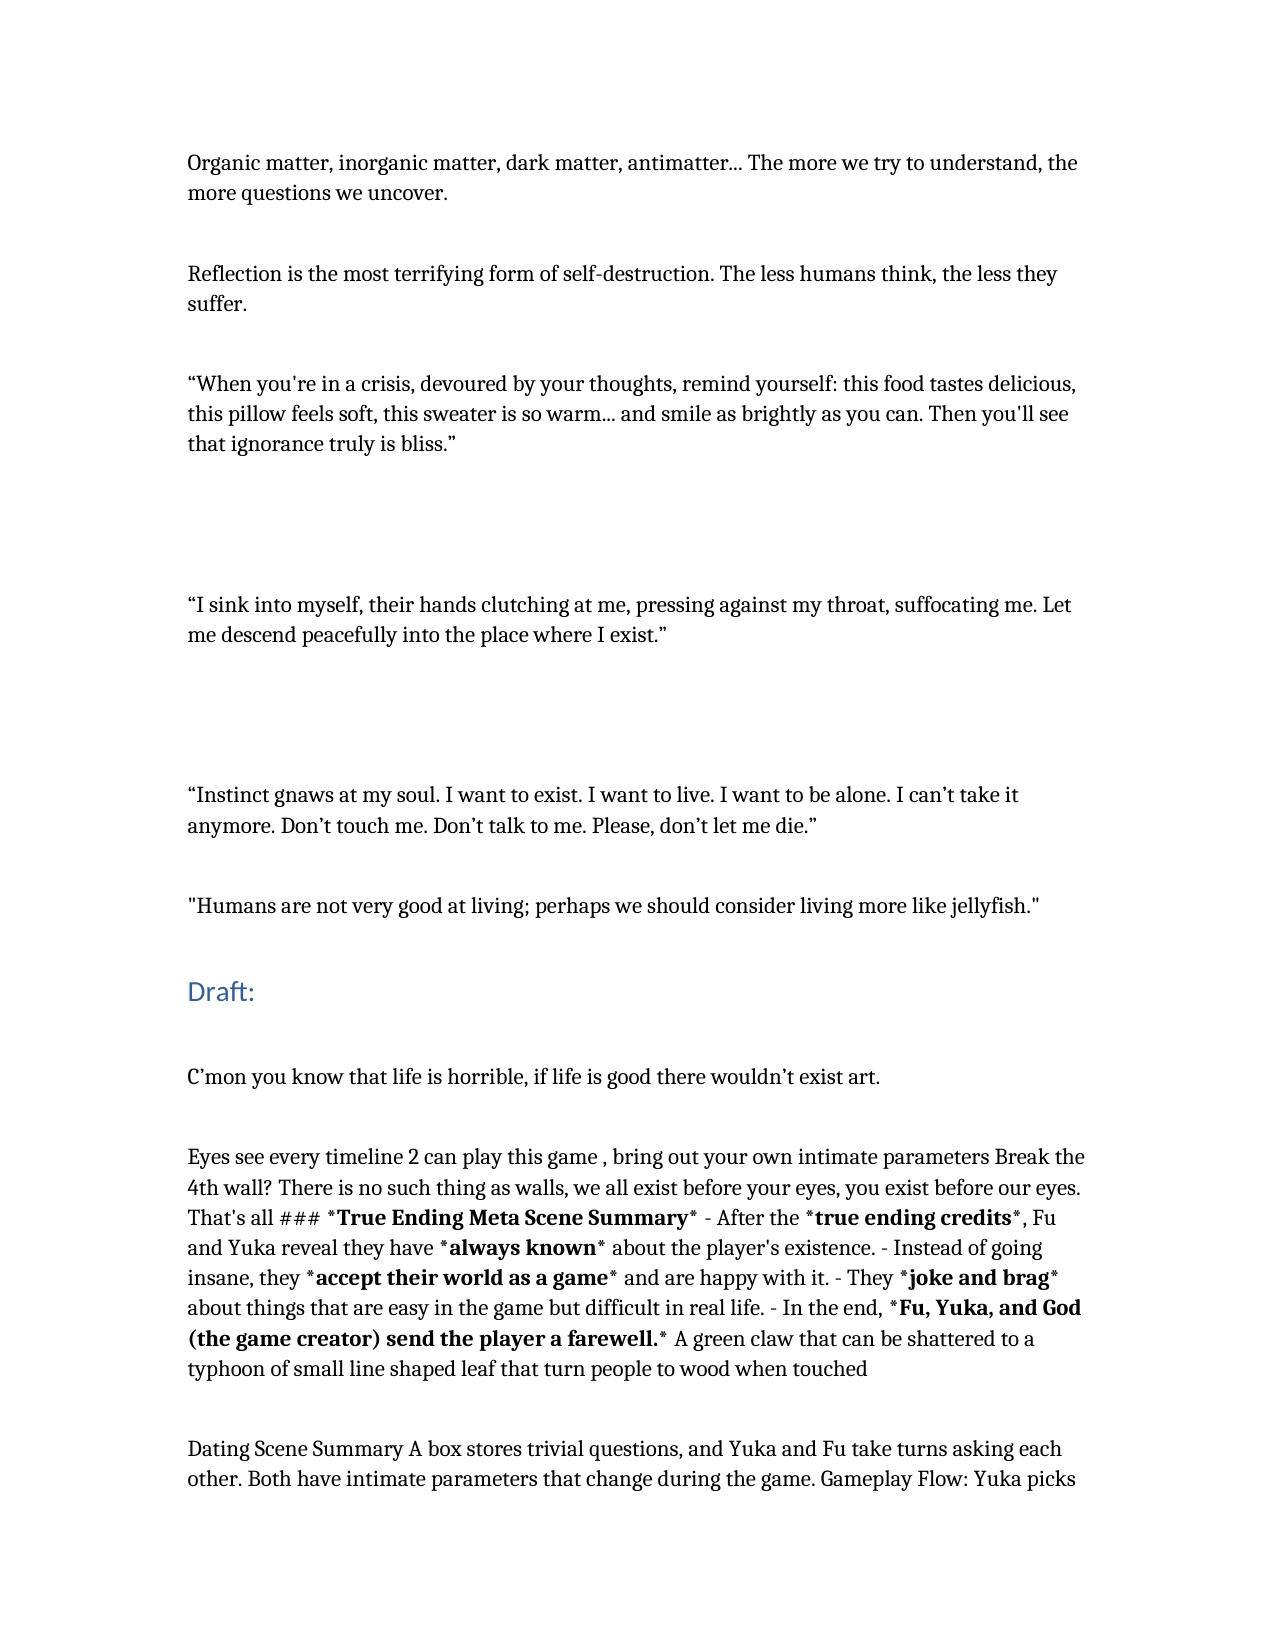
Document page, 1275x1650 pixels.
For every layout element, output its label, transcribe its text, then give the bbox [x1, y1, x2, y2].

text “Instinct gnaws at my soul. I want to exist. I want to live. I want to be alone. I can’t take it anymore. Don’t touch me. Don’t talk to me. Please, don’t let me die.” [187, 782, 1087, 839]
text Organic matter, inorganic matter, dark matter, antimatter... The more we try to understand, the more questions we uncover. [187, 150, 1087, 207]
subtitle Draft: [187, 973, 1087, 1008]
text Dating Scene Summary A box stores trivial questions, and Yuka and Fu take turns asking each other. Both have intimate parameters that change during the game. Gameplay Flow: Yuka picks [187, 1436, 1087, 1492]
text Reflection is the most terrifying form of self-destruction. The less humans think, the less they suffer. [187, 260, 1087, 317]
text C’mon you know that life is horrible, if life is good there wouldn’t exist art. [187, 1064, 1087, 1090]
text “I sink into myself, their hands clutching at me, pressing against my throat, suffocating me. Let me descend peacefully into the place where I exist.” [187, 592, 1087, 648]
text Eyes see every timeline 2 can play this game , bring out your own intimate parameters Break the 4th wall? There is no such thing as walls, we all exist before your eyes, you exist before our eyes. That's all ### *True Ending Meta Scene Summary* - After the *true ending credits*, Fu and Yuka reveal they have *always known* about the player's existence. - Instead of going insane, they *accept their world as a game* and are happy with it. - They *joke and brag* about things that are easy in the game but difficult in real life. - In the end, *Fu, Yuka, and God (the game creator) send the player a farewell.* A green claw that can be shattered to a typhoon of small line shaped leaf that turn people to wood when touched [187, 1144, 1087, 1382]
text “When you're in a crisis, devoured by your thoughts, remind yourself: this food tastes delicious, this pillow feels soft, this sweater is so warm... and smile as brightly as you can. Then you'll see that ignorance truly is bliss.” [187, 371, 1087, 458]
text "Humans are not very good at living; perhaps we should consider living more like jellyfish." [187, 893, 1087, 919]
